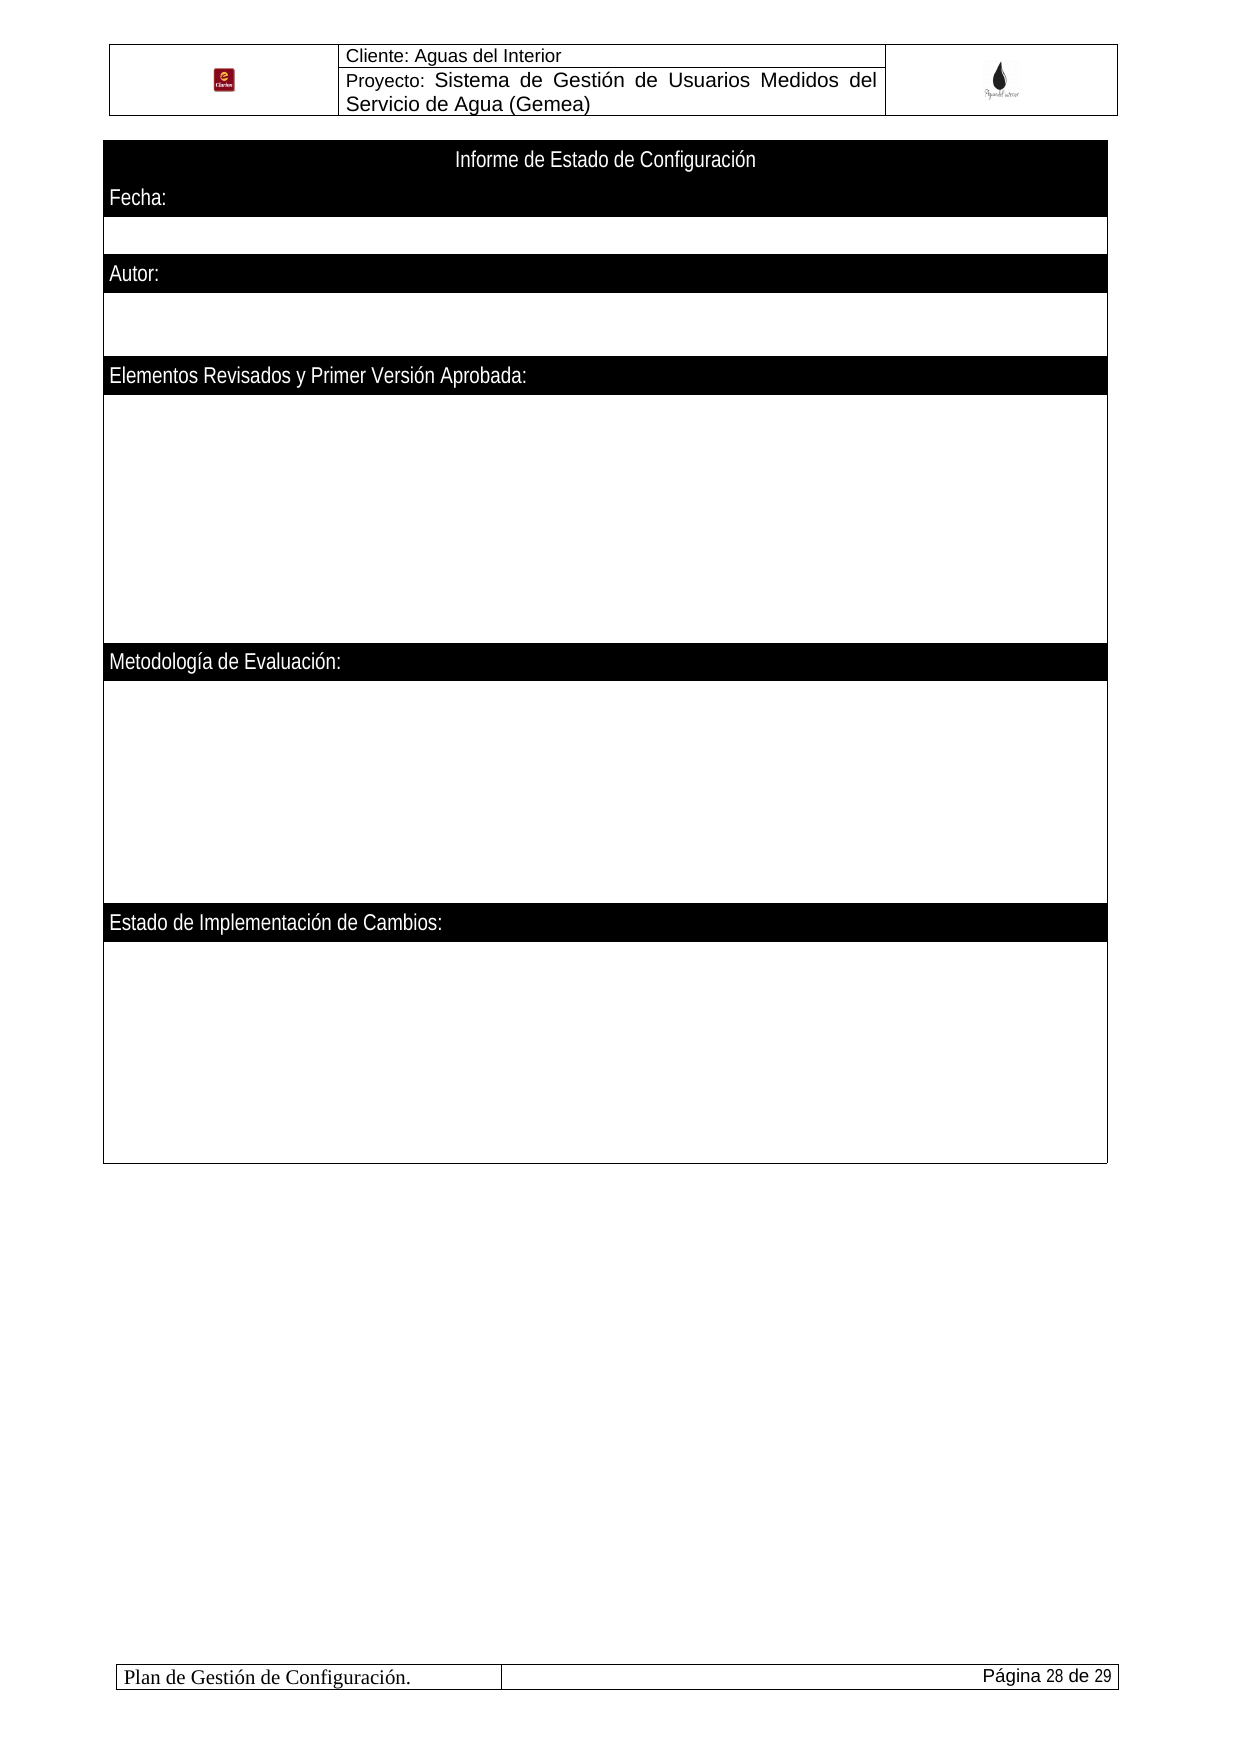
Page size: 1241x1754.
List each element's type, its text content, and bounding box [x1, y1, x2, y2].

table_cell Autor: [104, 255, 1107, 292]
table_cell [104, 217, 1107, 254]
table_cell Elementos Revisados y Primer Versión Aprobada: [104, 357, 1107, 394]
table_cell Estado de Implementación de Cambios: [104, 904, 1107, 941]
table_header Informe de Estado de Configuración [104, 141, 1107, 178]
picture [207, 67, 241, 93]
table_cell [104, 395, 1107, 642]
table_cell [104, 942, 1107, 1163]
table_cell Fecha: [104, 179, 1107, 216]
table_cell Metodología de Evaluación: [104, 644, 1107, 680]
table_cell [104, 293, 1107, 356]
table_cell [104, 681, 1107, 903]
